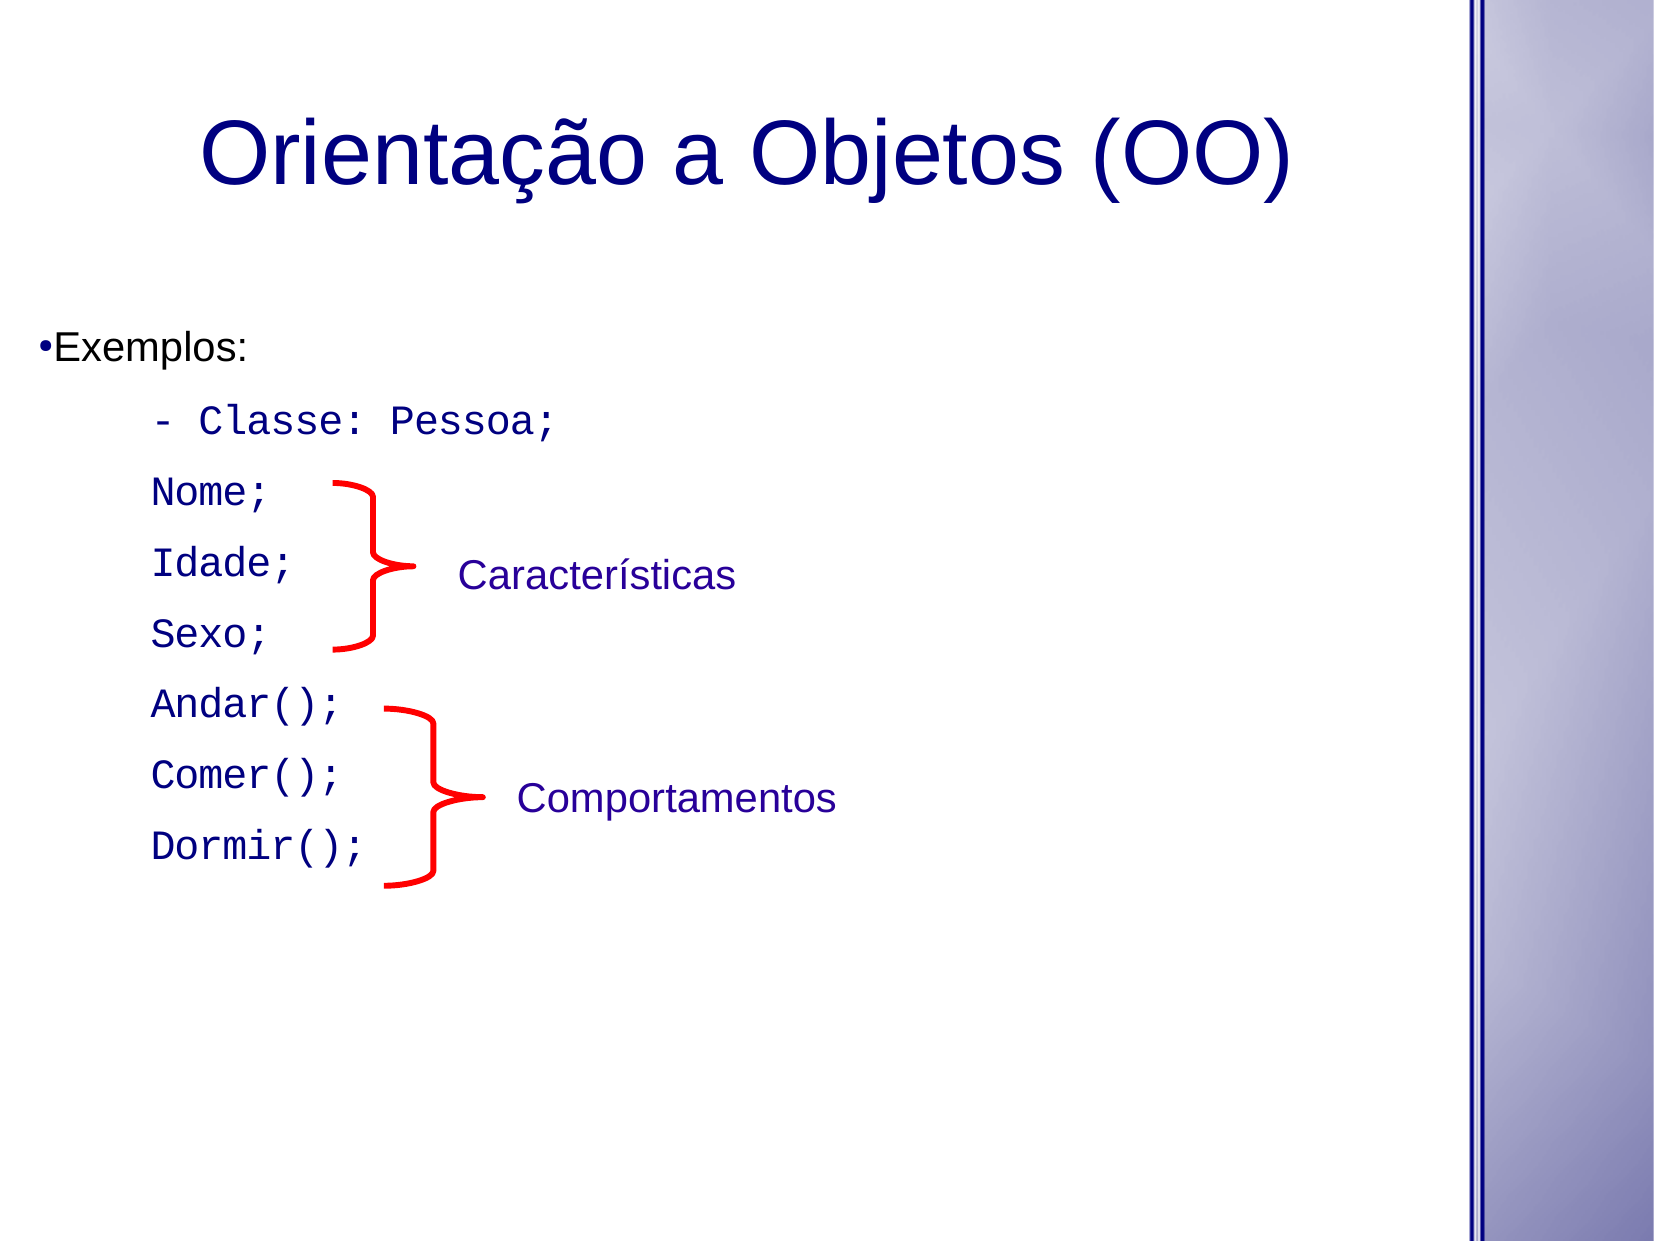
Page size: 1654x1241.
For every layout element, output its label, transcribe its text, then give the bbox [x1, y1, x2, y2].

picture [0, 0, 1654, 1241]
text_box Características [442, 544, 812, 606]
list Exemplos: - Classe: Pessoa; Nome; Idade; Sexo; Andar(); Comer(); Dormir(); [29, 323, 1447, 945]
text_box Comportamentos [501, 767, 871, 830]
title Orientação a Objetos (OO) [47, 49, 1447, 257]
